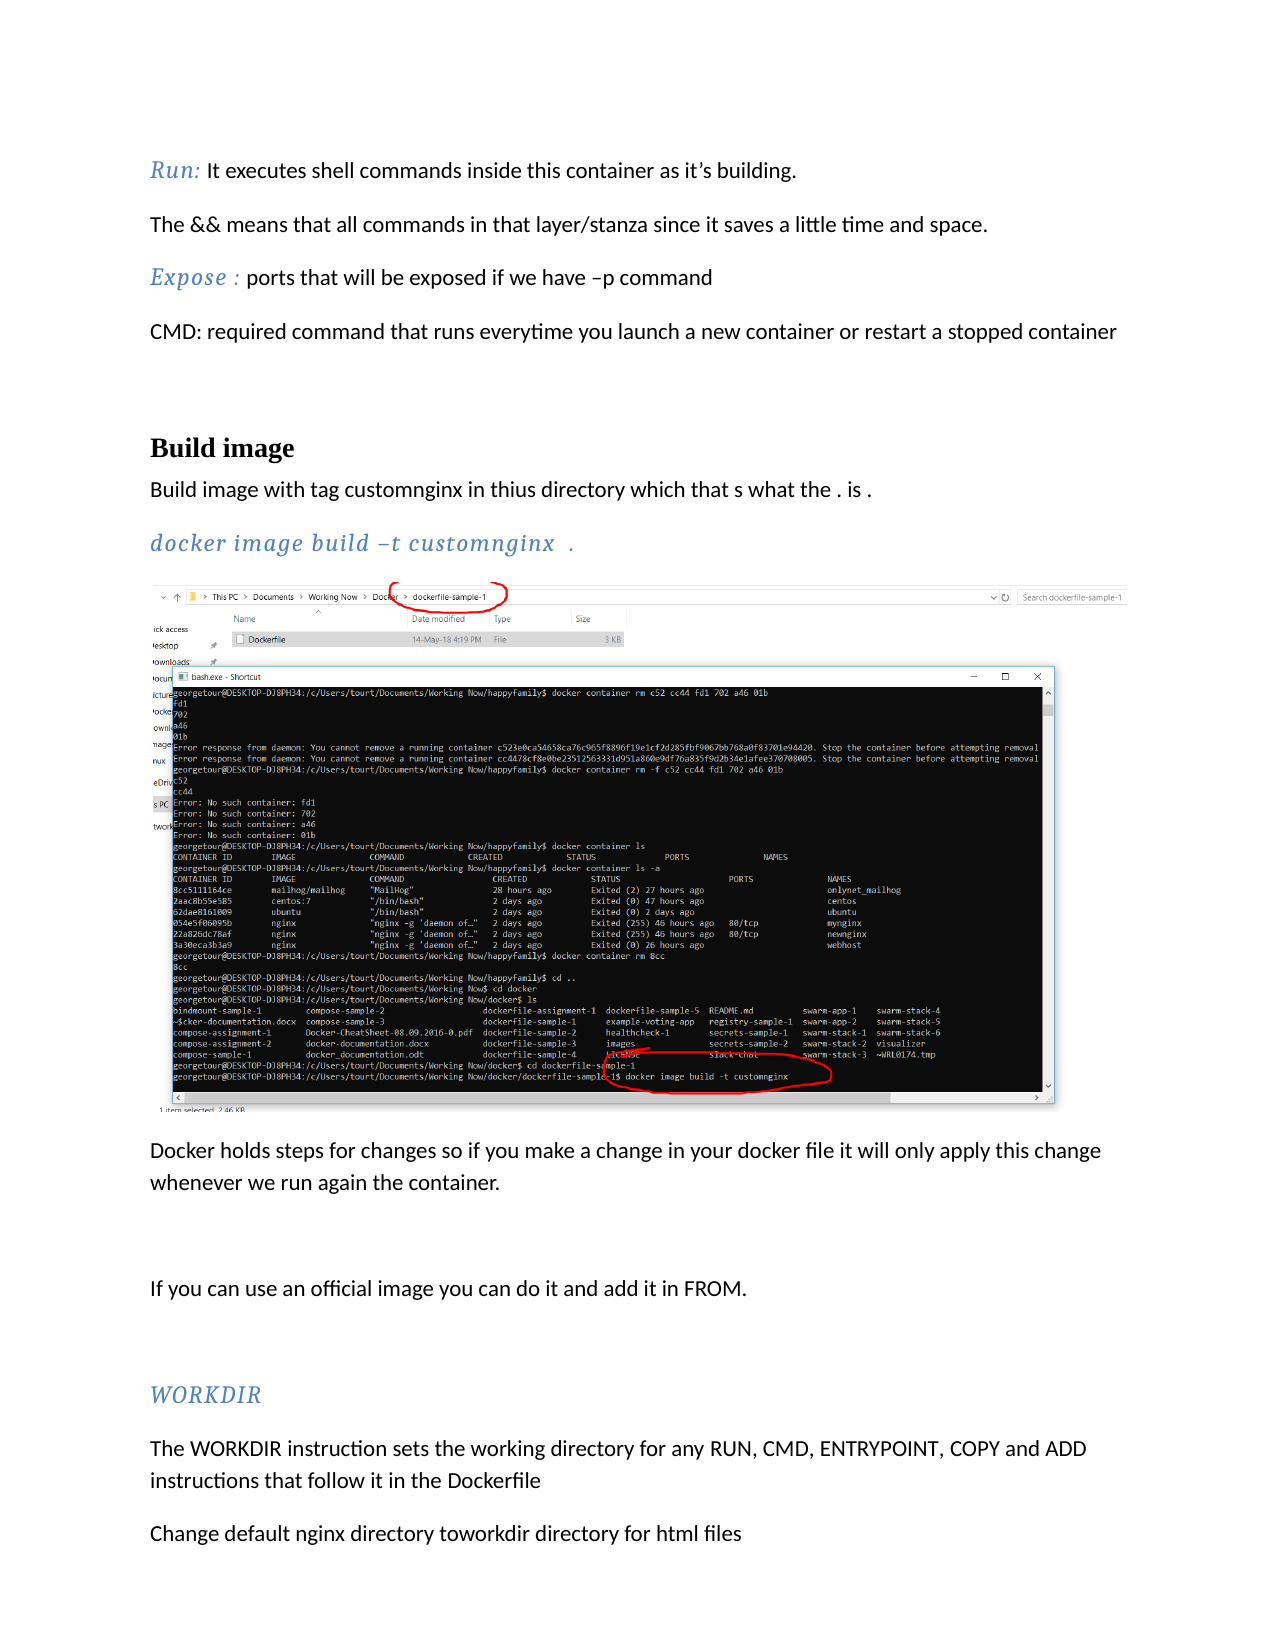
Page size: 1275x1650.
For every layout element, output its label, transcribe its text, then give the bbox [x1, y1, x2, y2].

subtitle Build image [150, 431, 1125, 464]
text CMD: required command that runs everytime you launch a new container or restart a stopped container [150, 317, 1125, 345]
picture [153, 582, 1127, 1112]
subtitle docker image build –t customnginx . [150, 529, 1125, 557]
text The WORKDIR instruction sets the working directory for any RUN, CMD, ENTRYPOINT, COPY and ADD instructions that follow it in the Dockerfile [150, 1434, 1125, 1494]
text The && means that all commands in that layer/stanza since it saves a little time and space. [150, 210, 1125, 238]
subtitle WORKDIR [150, 1381, 1125, 1409]
text Build image with tag customnginx in thius directory which that s what the . is . [150, 476, 1125, 504]
text Docker holds steps for changes so if you make a change in your docker file it will only apply this change whenever we run again the container. [150, 1136, 1125, 1196]
text Expose : ports that will be exposed if we have –p command [150, 263, 1125, 292]
text If you can use an official image you can do it and add it in FROM. [150, 1274, 1125, 1302]
text Run: It executes shell commands inside this container as it’s building. [150, 156, 1125, 185]
text Change default nginx directory toworkdir directory for html files [150, 1519, 1125, 1548]
